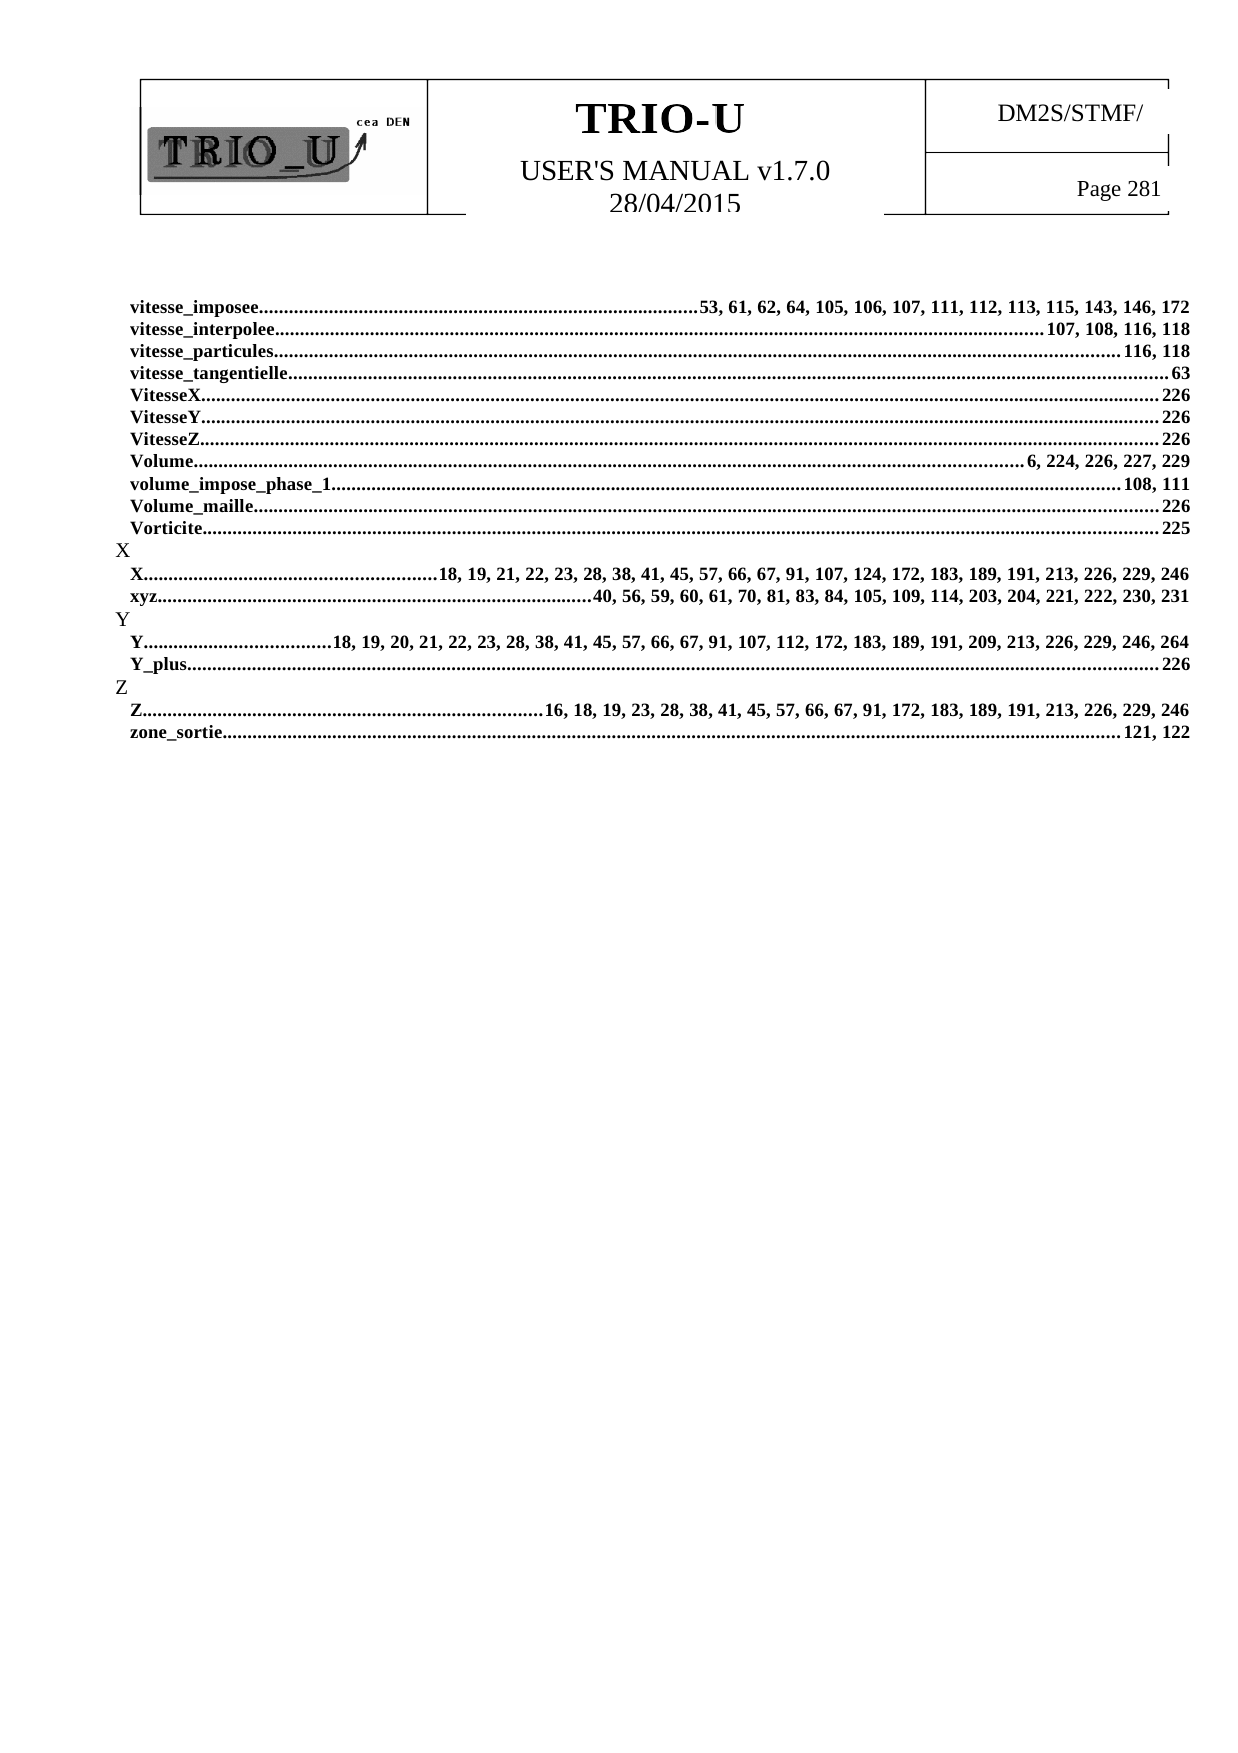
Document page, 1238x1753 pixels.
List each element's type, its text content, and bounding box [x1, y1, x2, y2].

text Y_plus 226 [130, 653, 1196, 675]
text VitesseX 226 [130, 384, 1196, 406]
text volume_impose_phase_1 108, 111 [130, 472, 1196, 494]
text xyz 40, 56, 59, 60, 61, 70, 81, 83, 84, 105, 109, 114, 203, 204, 221, 222, 230, 231 [130, 584, 1196, 606]
text Z 16, 18, 19, 23, 28, 38, 41, 45, 57, 66, 67, 91, 172, 183, 189, 191, 213, 226, 229, 246 [130, 699, 1196, 721]
text X [115, 538, 1196, 562]
text VitesseZ 226 [130, 428, 1196, 450]
text Vorticite 225 [130, 516, 1196, 538]
text vitesse_tangentielle 63 [130, 362, 1196, 384]
text VitesseY 226 [130, 406, 1196, 428]
text vitesse_particules 116, 118 [130, 339, 1196, 362]
text Z [115, 675, 1196, 699]
text Y 18, 19, 20, 21, 22, 23, 28, 38, 41, 45, 57, 66, 67, 91, 107, 112, 172, 183, 189, 191, 209, 213, 226, 229, 246, 264 [130, 631, 1196, 653]
text vitesse_interpolee 107, 108, 116, 118 [130, 317, 1196, 339]
text Volume_maille 226 [130, 494, 1196, 516]
text Y [115, 606, 1196, 631]
text vitesse_imposee 53, 61, 62, 64, 105, 106, 107, 111, 112, 113, 115, 143, 146, 172 [130, 295, 1196, 317]
text Volume 6, 224, 226, 227, 229 [130, 450, 1196, 472]
text zone_sortie 121, 122 [130, 721, 1196, 743]
text X 18, 19, 21, 22, 23, 28, 38, 41, 45, 57, 66, 67, 91, 107, 124, 172, 183, 189, 191, 213, 226, 229, 246 [130, 562, 1196, 584]
